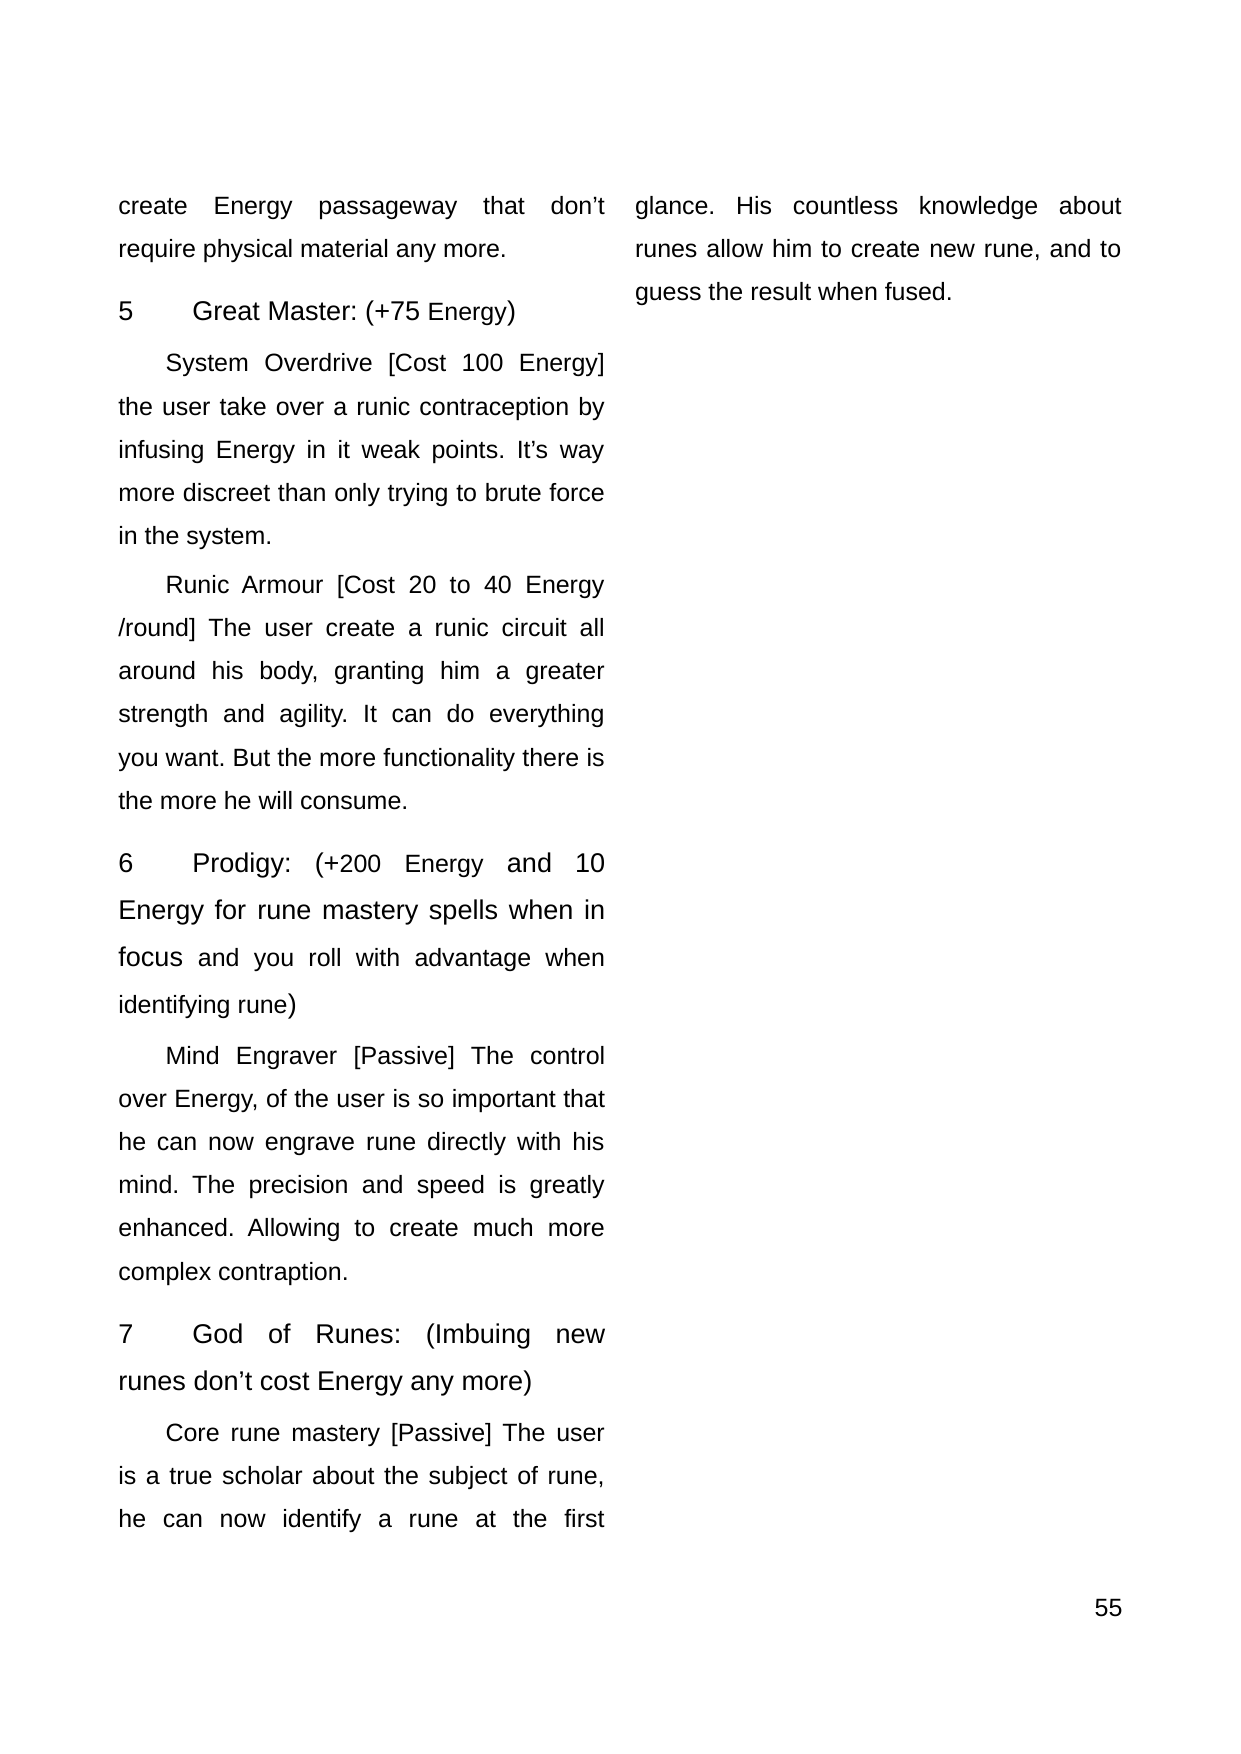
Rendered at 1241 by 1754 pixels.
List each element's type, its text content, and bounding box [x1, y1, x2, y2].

text Runic Armour [Cost 20 to 40 Energy /round] The user create a runic circuit all around his body, granting him a greater strength and agility. It can do everything you want. But the more functionality there is the more he will consume. [118, 570, 605, 814]
text Mind Engraver [Passive] The control over Energy, of the user is so important that he can now engrave rune directly with his mind. The precision and speed is greatly enhanced. Allowing to create much more complex contraption. [118, 1041, 605, 1285]
subtitle God of Runes: (Imbuing new runes don’t cost Energy any more) [118, 1318, 605, 1396]
text create Energy passageway that don’t require physical material any more. [118, 191, 605, 262]
subtitle Great Master: (+75 Energy) [118, 295, 605, 327]
text System Overdrive [Cost 100 Energy] the user take over a runic contraception by infusing Energy in it weak points. It’s way more discreet than only trying to brute force in the system. [118, 348, 605, 550]
subtitle Prodigy: (+200 Energy and 10 Energy for rune mastery spells when in focus and you roll with advantage when identifying rune) [118, 847, 605, 1019]
text glance. His countless knowledge about runes allow him to create new rune, and to guess the result when fused. [635, 191, 1122, 306]
text Core rune mastery [Passive] The user is a true scholar about the subject of rune, he can now identify a rune at the first [118, 1418, 605, 1533]
